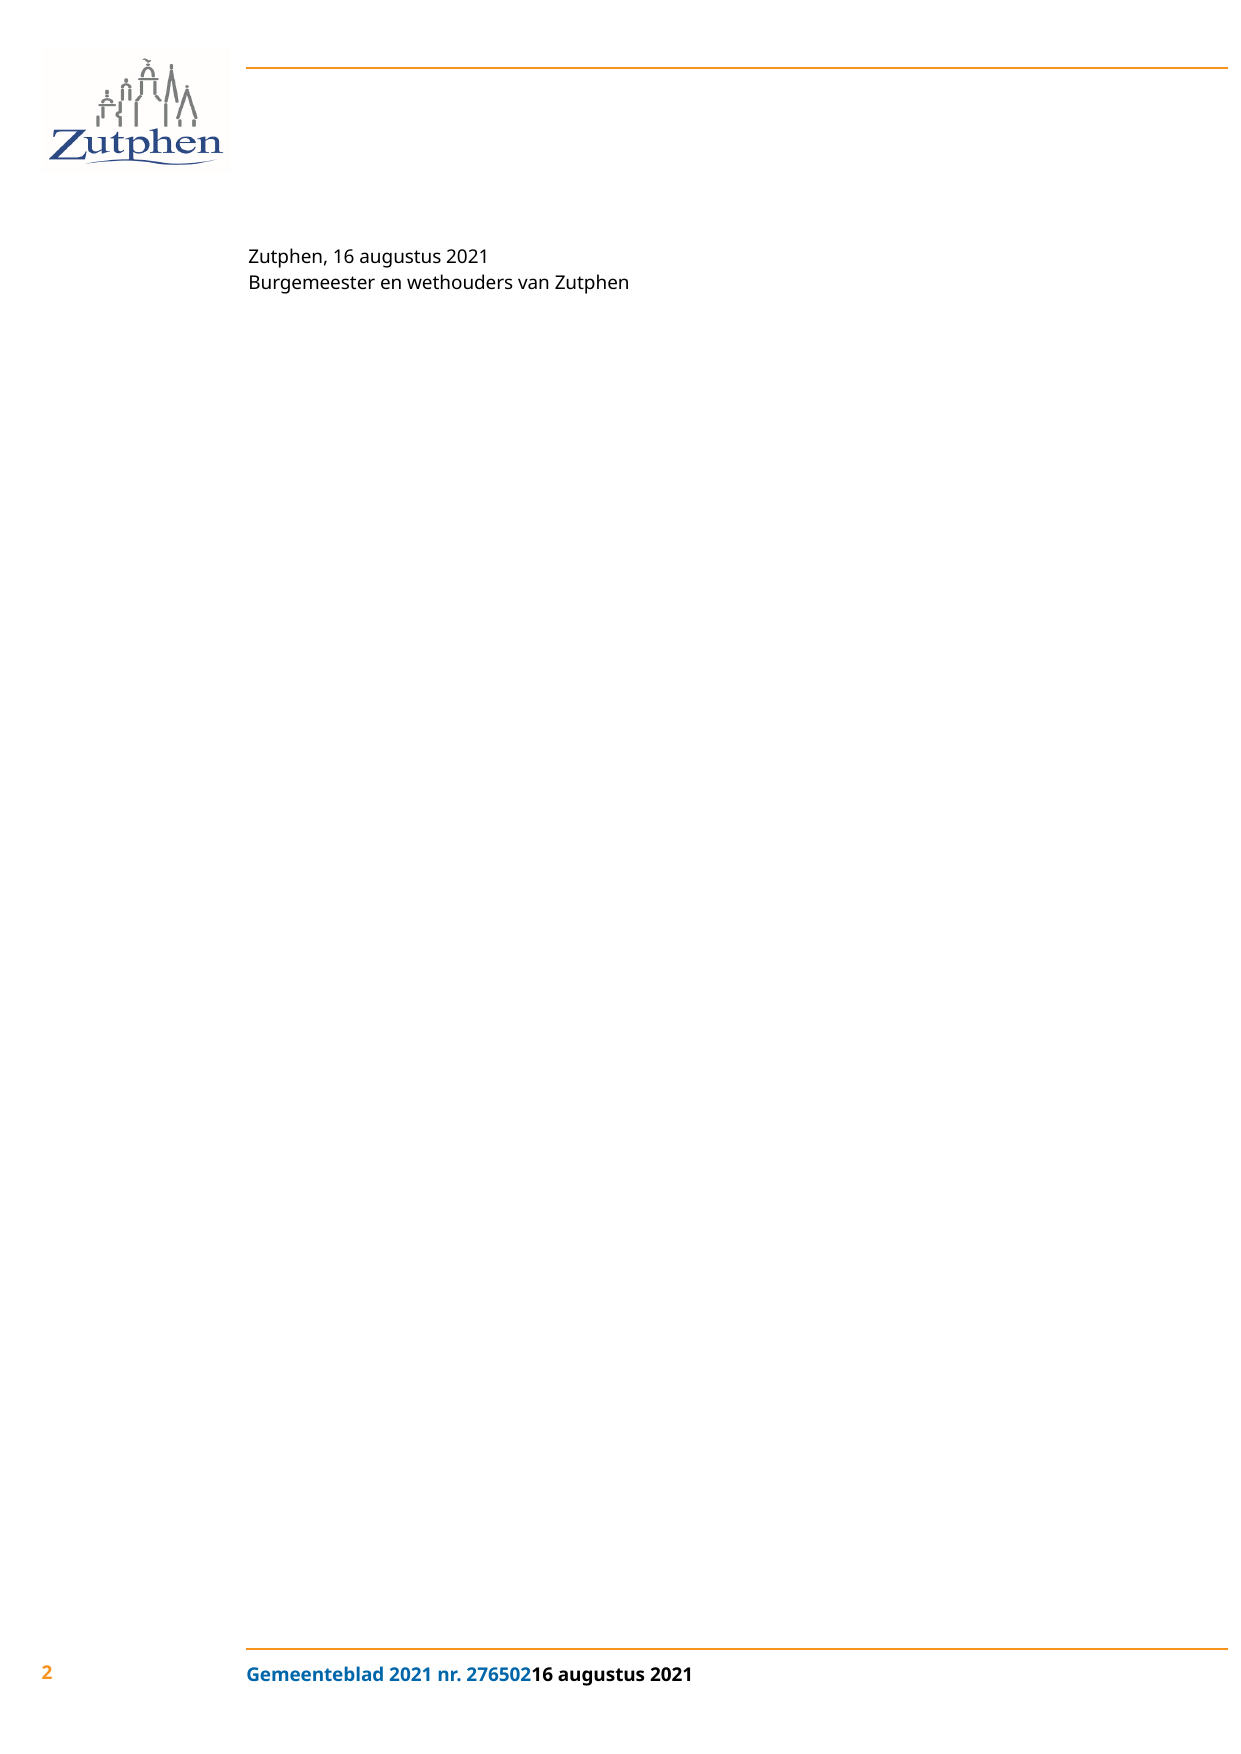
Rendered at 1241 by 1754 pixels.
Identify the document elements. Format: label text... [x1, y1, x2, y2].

text Zutphen, 16 augustus 2021 [248, 243, 1152, 269]
text Burgemeester en wethouders van Zutphen [248, 269, 1152, 295]
picture [41, 47, 231, 172]
